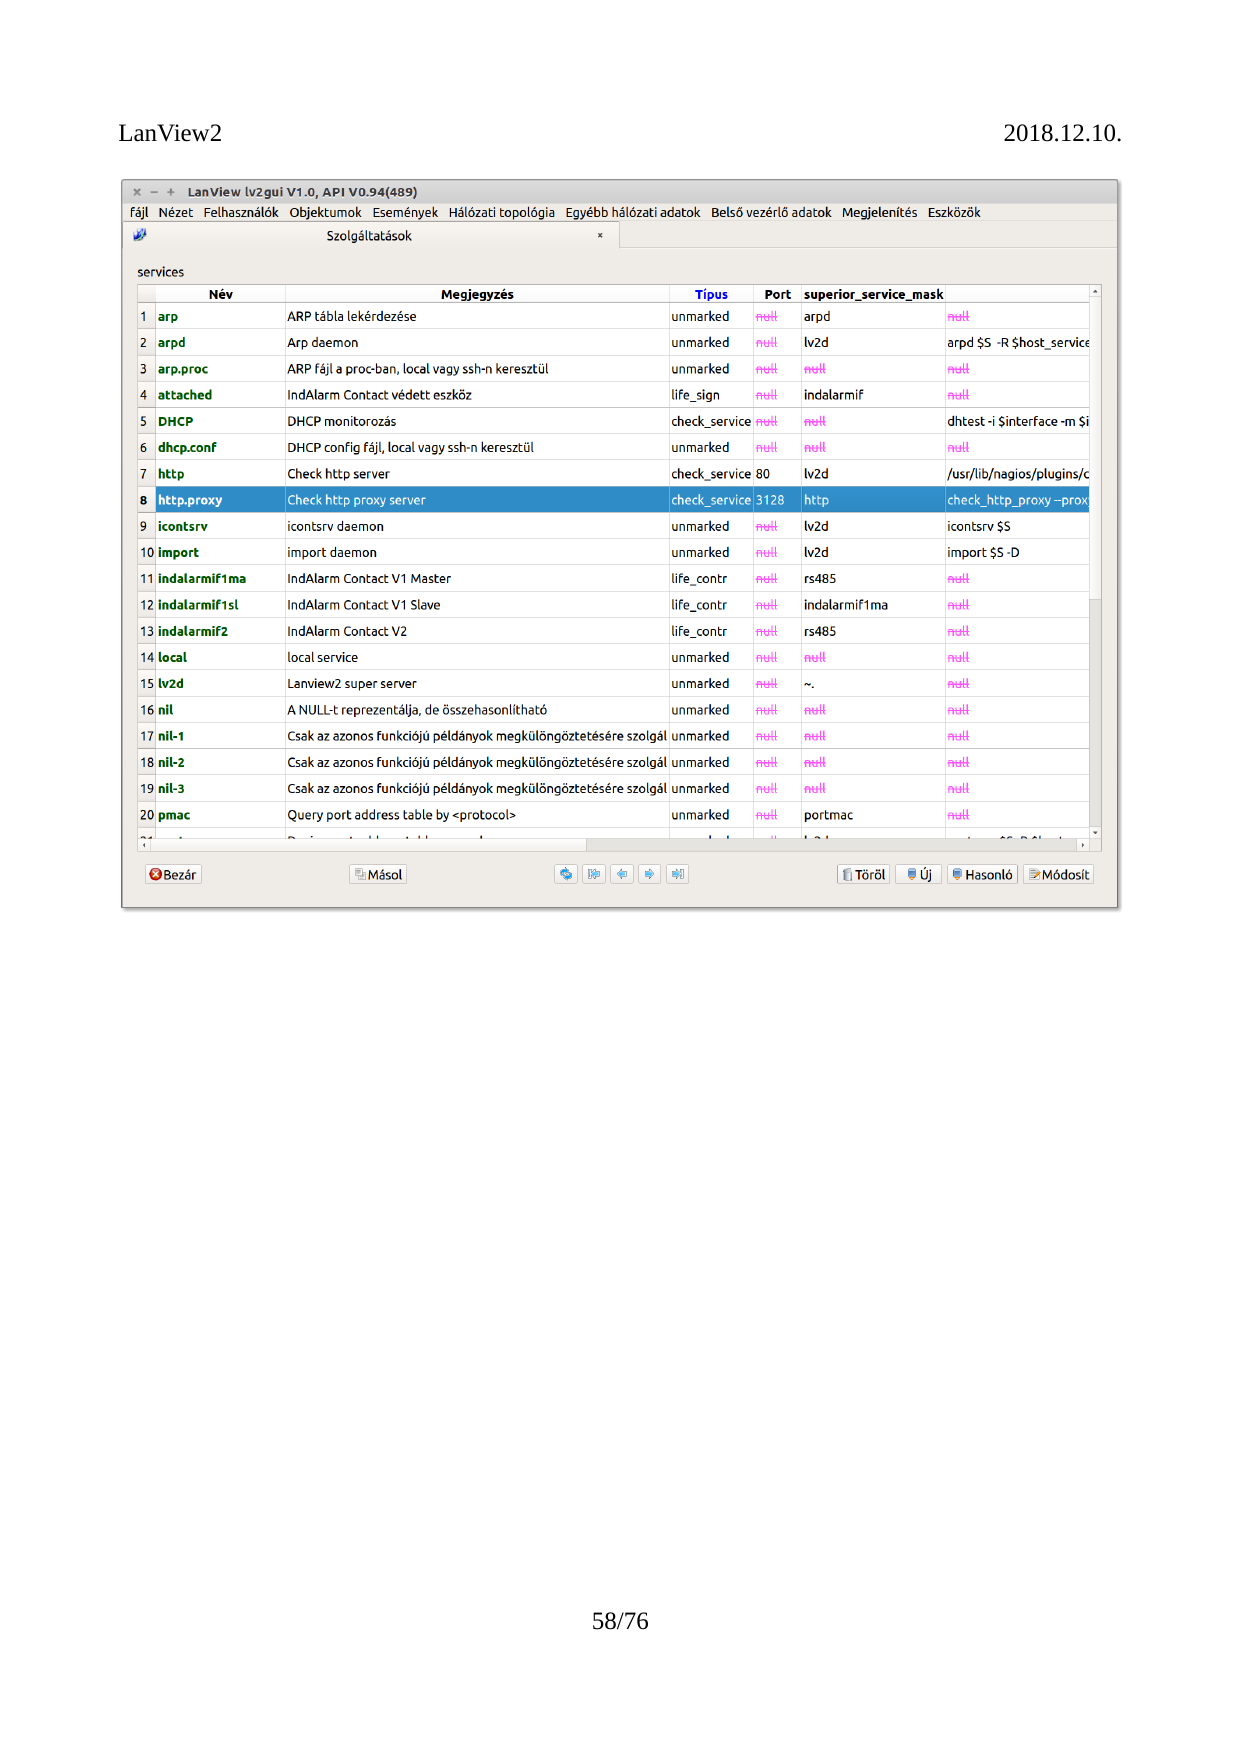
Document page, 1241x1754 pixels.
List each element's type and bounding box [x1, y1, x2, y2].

picture [118, 177, 1123, 913]
